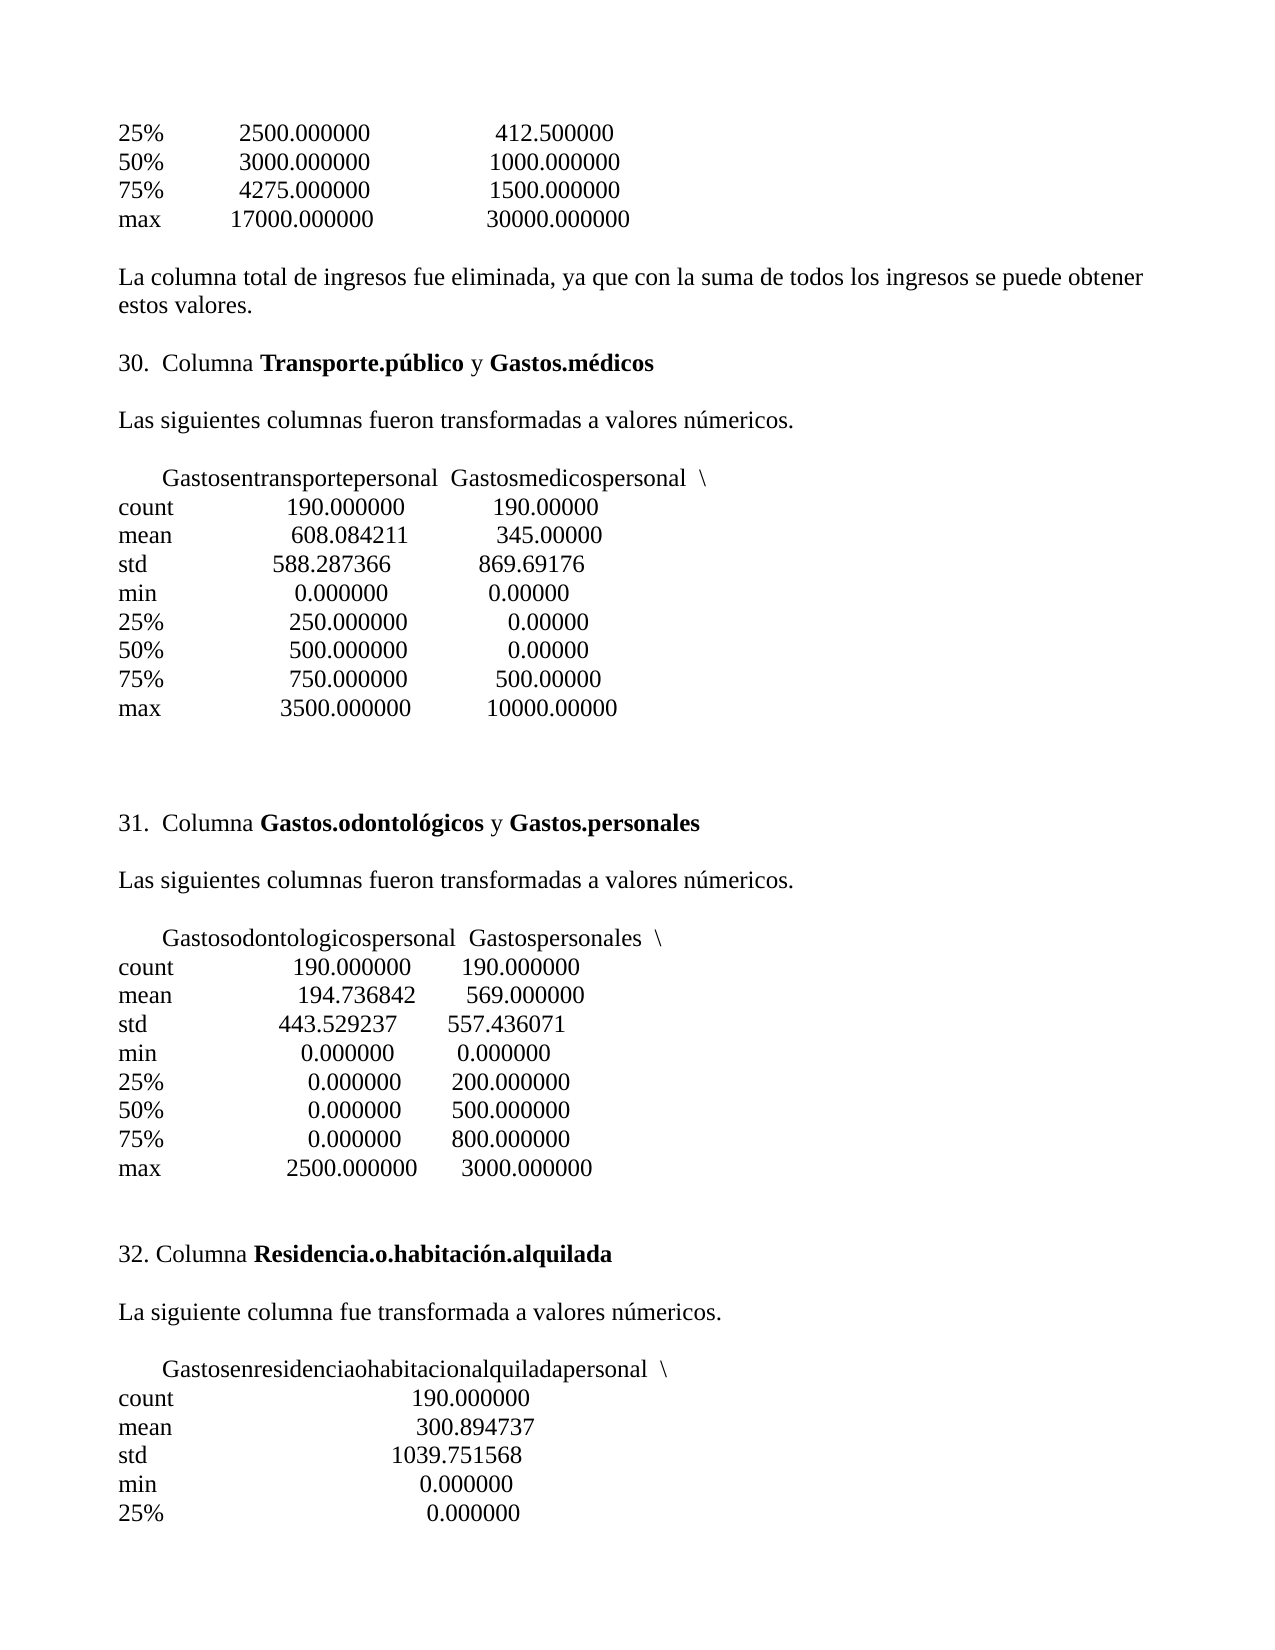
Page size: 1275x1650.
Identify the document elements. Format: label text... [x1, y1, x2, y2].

text 75% 0.000000 800.000000 [118, 1124, 1157, 1153]
text Gastosenresidenciaohabitacionalquiladapersonal \ [118, 1354, 1157, 1383]
text min 0.000000 [118, 1469, 1157, 1498]
text 50% 500.000000 0.00000 [118, 636, 1157, 664]
text std 588.287366 869.69176 [118, 549, 1157, 578]
text 25% 250.000000 0.00000 [118, 607, 1157, 636]
text La columna total de ingresos fue eliminada, ya que con la suma de todos los ingresos se puede obtener estos valores. [118, 262, 1157, 319]
text Gastosodontologicospersonal Gastospersonales \ [118, 923, 1157, 952]
text count 190.000000 190.000000 [118, 952, 1157, 981]
text 32. Columna Residencia.o.habitación.alquilada [118, 1239, 1157, 1268]
text Las siguientes columnas fueron transformadas a valores númericos. [118, 866, 1157, 894]
text max 2500.000000 3000.000000 [118, 1153, 1157, 1182]
text max 3500.000000 10000.00000 [118, 693, 1157, 722]
text 25% 0.000000 [118, 1498, 1157, 1527]
text min 0.000000 0.00000 [118, 578, 1157, 607]
text 50% 0.000000 500.000000 [118, 1096, 1157, 1124]
text 30. Columna Transporte.público y Gastos.médicos [118, 348, 1157, 377]
text count 190.000000 [118, 1383, 1157, 1412]
text 31. Columna Gastos.odontológicos y Gastos.personales [118, 808, 1157, 837]
text std 443.529237 557.436071 [118, 1009, 1157, 1038]
text La siguiente columna fue transformada a valores númericos. [118, 1297, 1157, 1326]
text Las siguientes columnas fueron transformadas a valores númericos. [118, 406, 1157, 434]
text 25% 0.000000 200.000000 [118, 1067, 1157, 1096]
text 75% 750.000000 500.00000 [118, 664, 1157, 693]
text Gastosentransportepersonal Gastosmedicospersonal \ [118, 463, 1157, 492]
text max 17000.000000 30000.000000 [118, 204, 1157, 233]
text 25% 2500.000000 412.500000 [118, 118, 1157, 147]
text std 1039.751568 [118, 1441, 1157, 1469]
text 75% 4275.000000 1500.000000 [118, 176, 1157, 204]
text mean 194.736842 569.000000 [118, 981, 1157, 1009]
text mean 608.084211 345.00000 [118, 521, 1157, 549]
text mean 300.894737 [118, 1412, 1157, 1441]
text min 0.000000 0.000000 [118, 1038, 1157, 1067]
text 50% 3000.000000 1000.000000 [118, 147, 1157, 176]
text count 190.000000 190.00000 [118, 492, 1157, 521]
